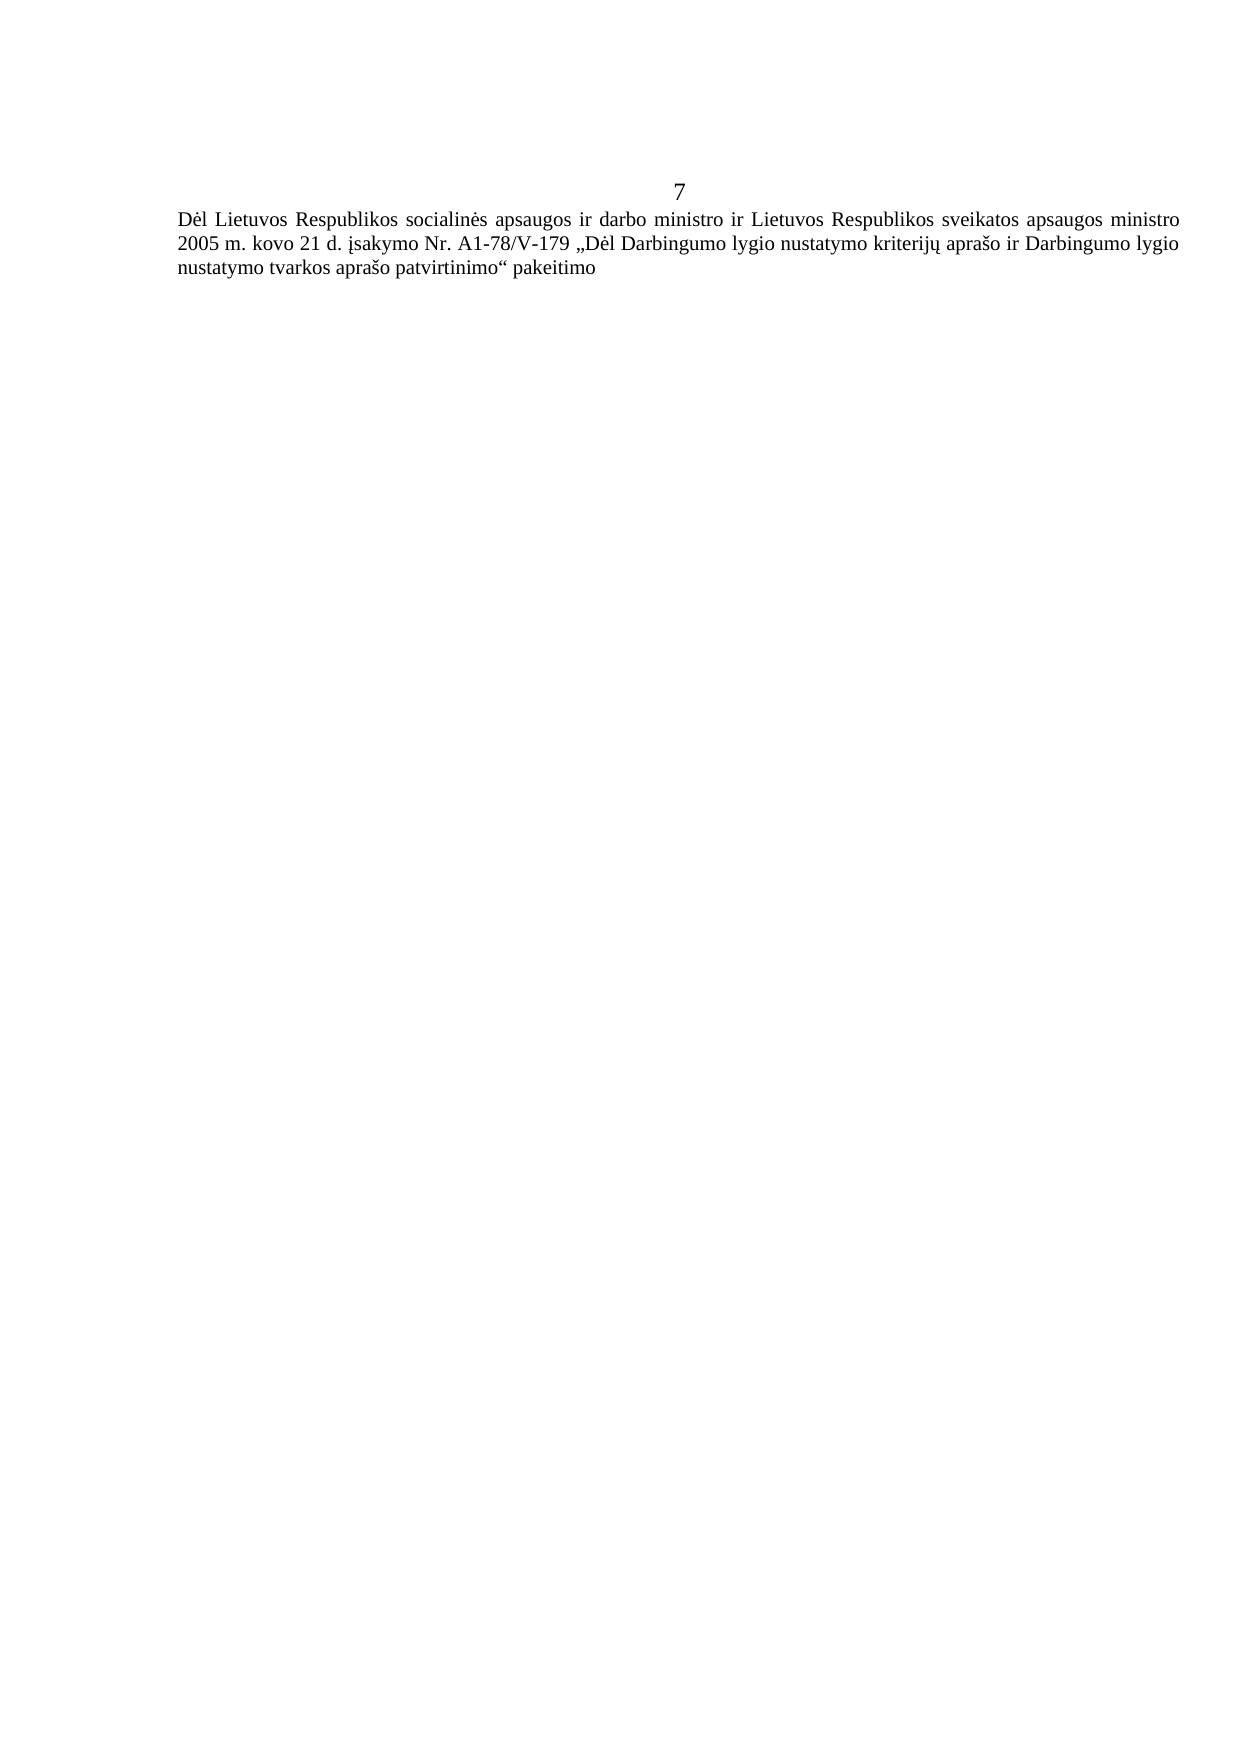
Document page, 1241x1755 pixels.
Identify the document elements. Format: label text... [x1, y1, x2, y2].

text Dėl Lietuvos Respublikos socialinės apsaugos ir darbo ministro ir Lietuvos Respublikos sveikatos apsaugos ministro 2005 m. kovo 21 d. įsakymo Nr. A1-78/V-179 „Dėl Darbingumo lygio nustatymo kriterijų aprašo ir Darbingumo lygio nustatymo tvarkos aprašo patvirtinimo“ pakeitimo [177, 207, 1181, 279]
